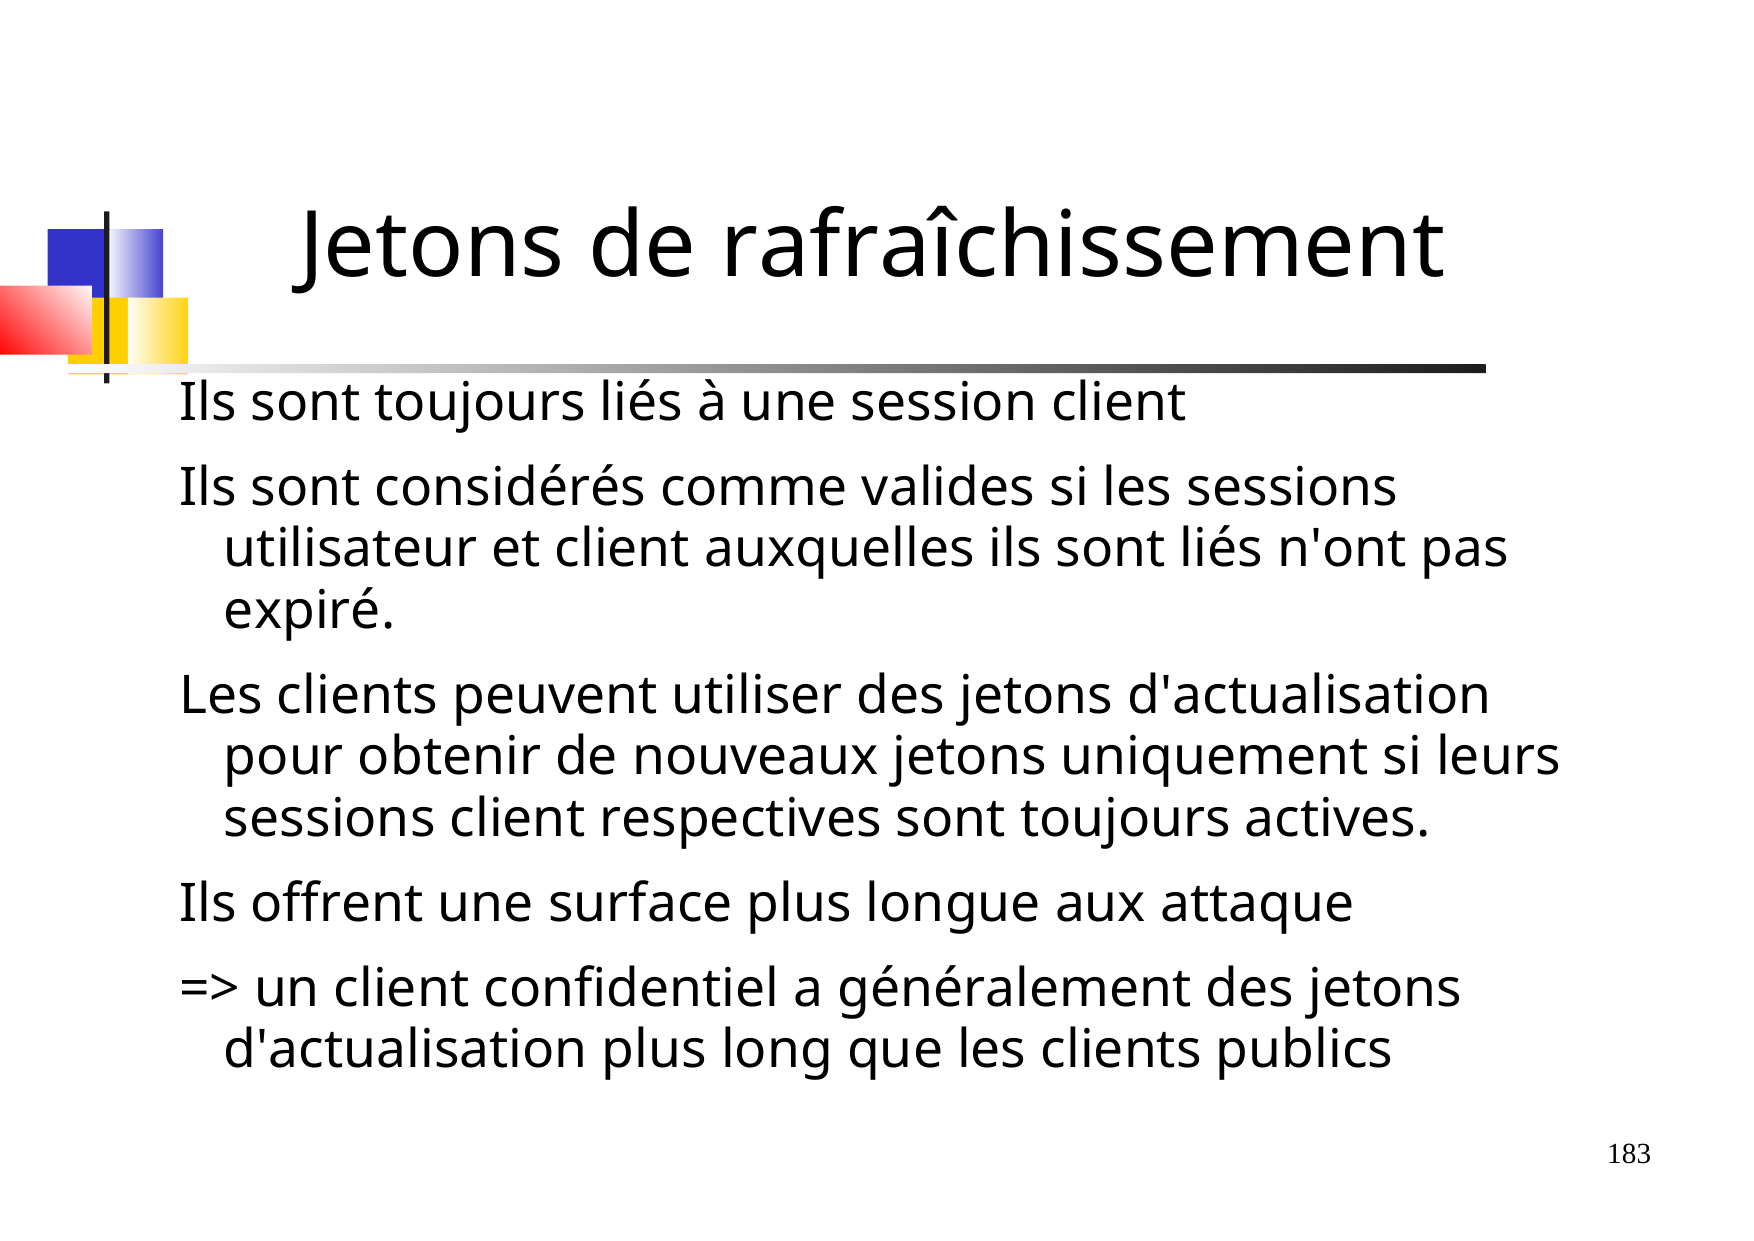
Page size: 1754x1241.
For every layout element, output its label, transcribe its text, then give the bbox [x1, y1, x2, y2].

title Jetons de rafraîchissement [179, 139, 1567, 351]
list Ils sont toujours liés à une session client Ils sont considérés comme valides si les sessions utilisateur et client auxquelles ils sont liés n'ont pas expiré. Les clients peuvent utiliser des jetons d'actualisation pour obtenir de nouveaux jetons uniquement si leurs sessions client respectives sont toujours actives. Ils offrent une surface plus longue aux attaque => un client confidentiel a généralement des jetons d'actualisation plus long que les clients publics [179, 371, 1567, 1091]
